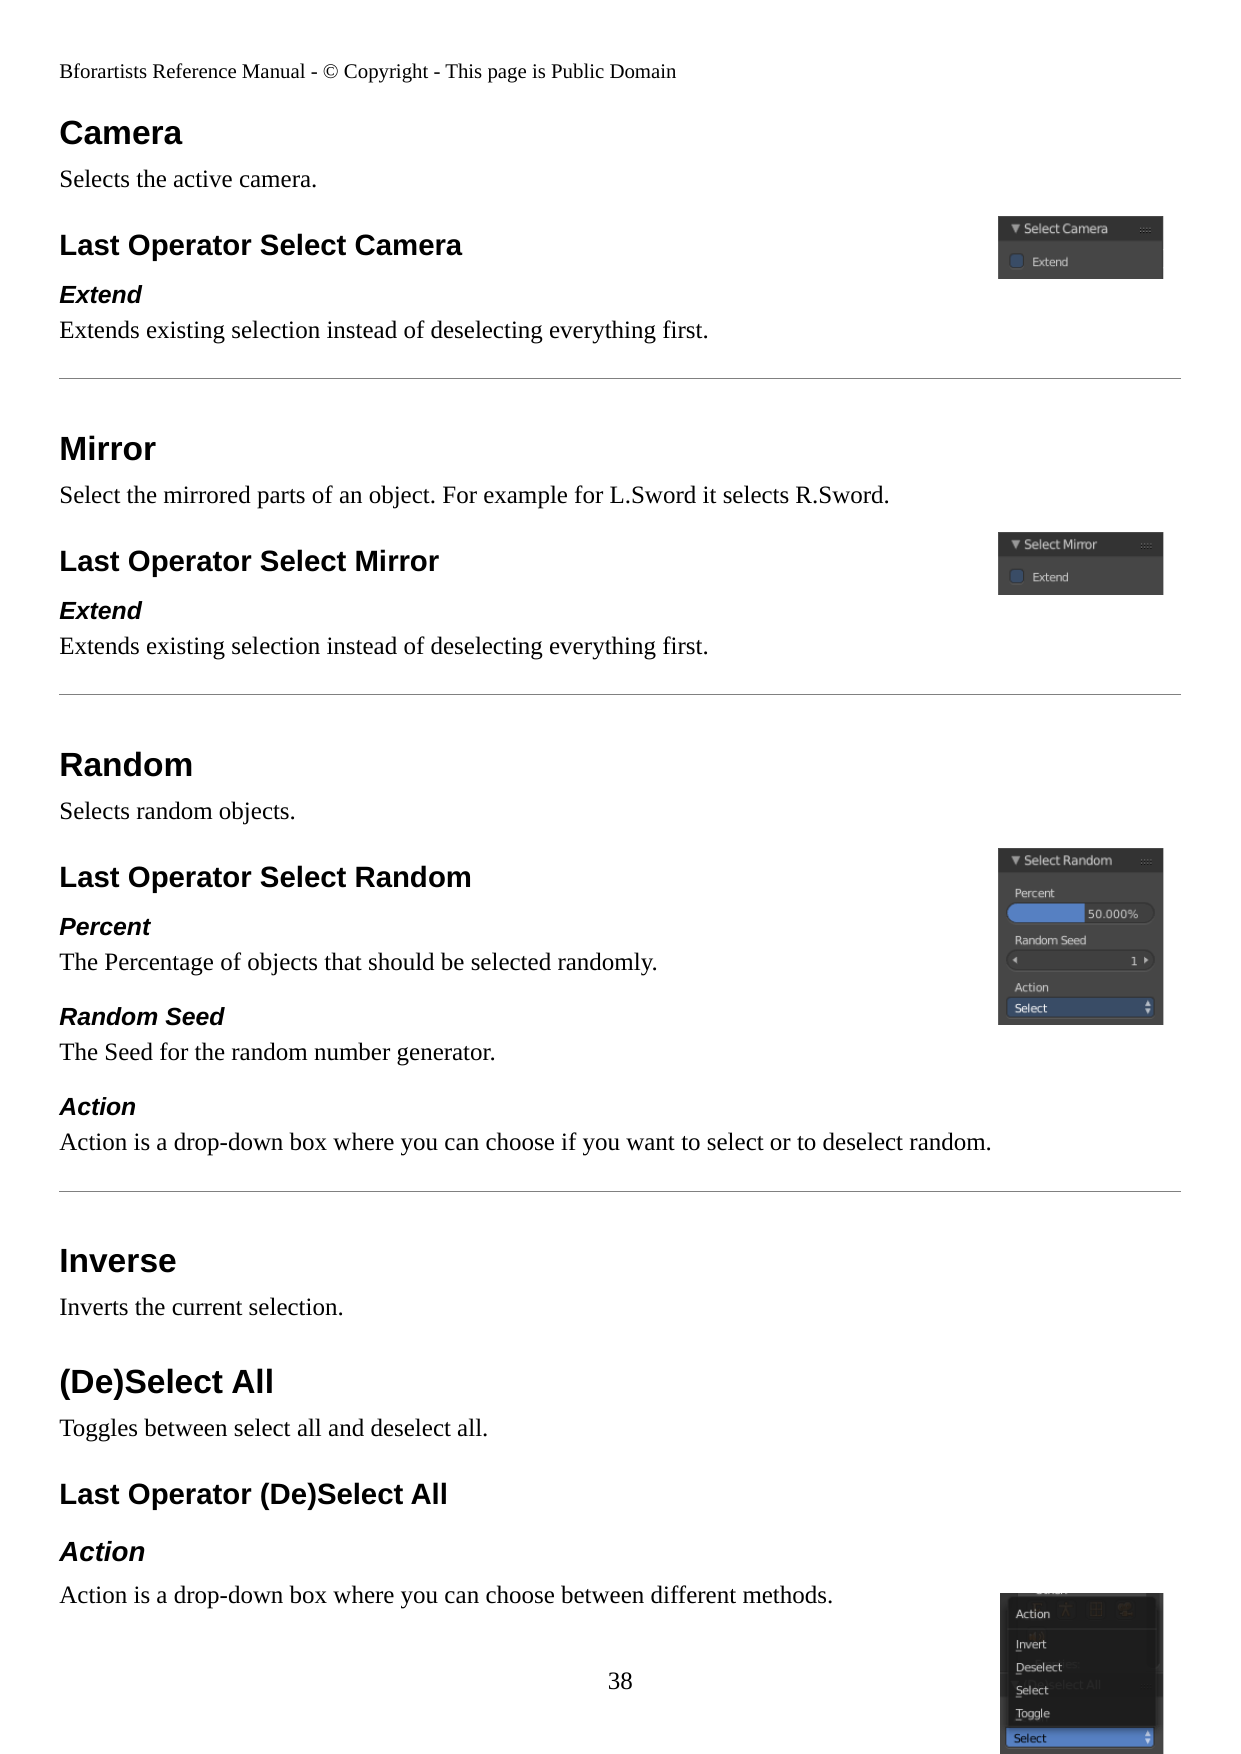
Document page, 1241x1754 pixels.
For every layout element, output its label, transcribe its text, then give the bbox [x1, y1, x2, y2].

subtitle [1164, 543, 1181, 577]
subtitle Mirror [59, 429, 1181, 467]
subtitle Last Operator Select Random [59, 860, 998, 893]
subtitle Last Operator (De)Select All [59, 1477, 1181, 1511]
text The Seed for the random number generator. [59, 1037, 1181, 1066]
text Selects the active camera. [59, 164, 1181, 192]
subtitle Inverse [59, 1241, 1181, 1280]
text Inverts the current selection. [59, 1292, 1181, 1321]
text Selects random objects. [59, 796, 1181, 825]
subtitle Last Operator Select Mirror [59, 543, 998, 577]
picture [998, 848, 1164, 1025]
text Toggles between select all and deselect all. [59, 1413, 1181, 1442]
text Extends existing selection instead of deselecting everything first. [59, 631, 1181, 659]
subtitle Action [59, 1092, 1181, 1121]
subtitle [1164, 227, 1181, 261]
subtitle Percent [59, 912, 998, 941]
subtitle Camera [59, 113, 1181, 151]
subtitle Action [59, 1536, 1181, 1568]
picture [1000, 1593, 1164, 1754]
subtitle [1164, 860, 1181, 893]
subtitle Last Operator Select Camera [59, 227, 998, 261]
subtitle [1164, 912, 1181, 941]
subtitle Extend [59, 596, 1181, 624]
picture [998, 216, 1164, 279]
subtitle (De)Select All [59, 1362, 1181, 1401]
text Action is a drop-down box where you can choose if you want to select or to deselect random. [59, 1127, 1181, 1156]
text Extends existing selection instead of deselecting everything first. [59, 315, 1181, 343]
subtitle Random Seed [59, 1002, 1181, 1031]
picture [998, 532, 1164, 595]
subtitle Random [59, 745, 1181, 783]
subtitle Extend [59, 280, 1181, 308]
text Select the mirrored parts of an object. For example for L.Sword it selects R.Sword. [59, 480, 1181, 509]
text Action is a drop-down box where you can choose between different methods. [59, 1580, 1181, 1609]
text The Percentage of objects that should be selected randomly. [59, 947, 998, 976]
